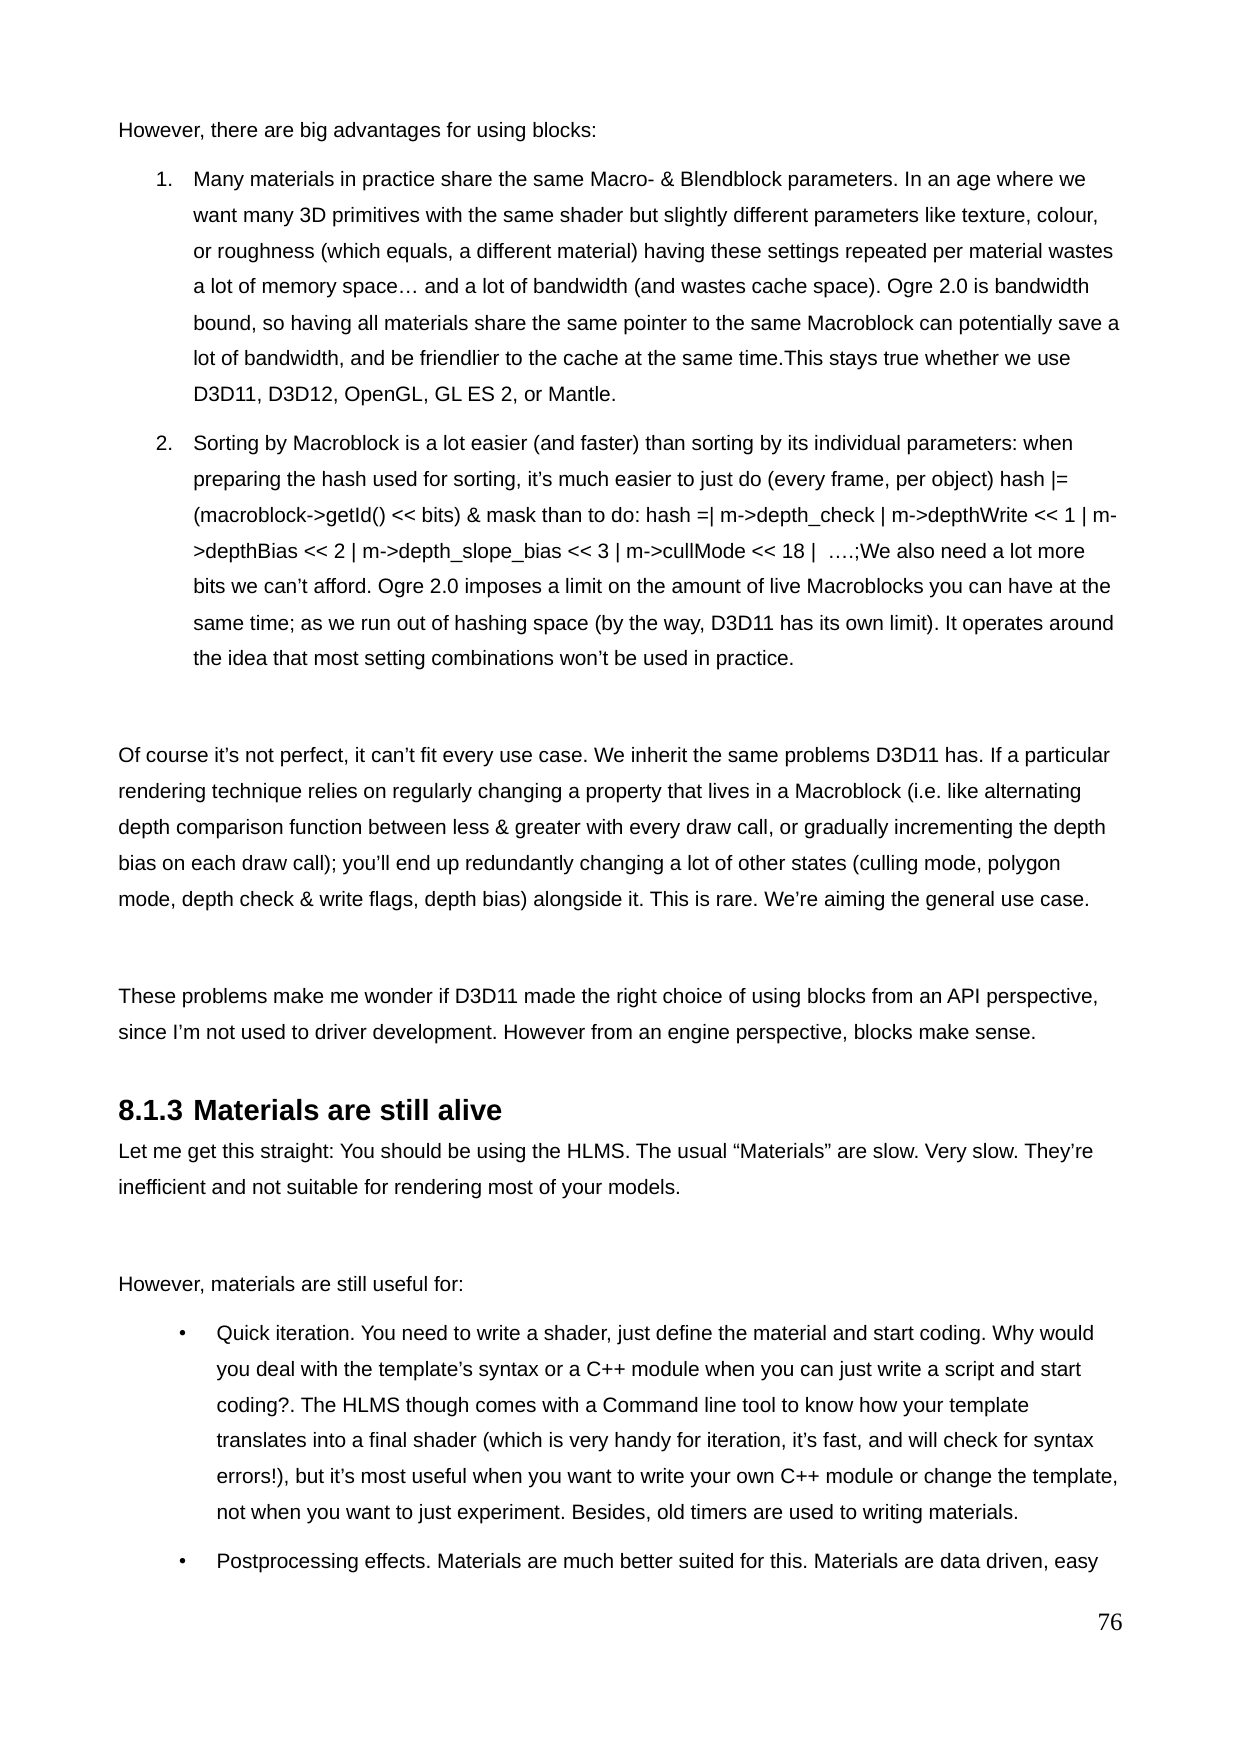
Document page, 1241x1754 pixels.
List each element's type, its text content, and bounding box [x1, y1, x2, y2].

subtitle Materials are still alive [118, 1093, 1122, 1127]
list Many materials in practice share the same Macro- & Blendblock parameters. In an age where we want many 3D primitives with the same shader but slightly different parameters like texture, colour, or roughness (which equals, a different material) having these settings repeated per material wastes a lot of memory space… and a lot of bandwidth (and wastes cache space). Ogre 2.0 is bandwidth bound, so having all materials share the same pointer to the same Macroblock can potentially save a lot of bandwidth, and be friendlier to the cache at the same time.This stays true whether we use D3D11, D3D12, OpenGL, GL ES 2, or Mantle. [156, 167, 1122, 406]
text Let me get this straight: You should be using the HLMS. The usual “Materials” are slow. Very slow. They’re inefficient and not suitable for rendering most of your models. [118, 1139, 1122, 1199]
text However, there are big advantages for using blocks: [118, 118, 1122, 142]
list Quick iteration. You need to write a shader, just define the material and start coding. Why would you deal with the template’s syntax or a C++ module when you can just write a script and start coding?. The HLMS though comes with a Command line tool to know how your template translates into a final shader (which is very handy for iteration, it’s fast, and will check for syntax errors!), but it’s most useful when you want to write your own C++ module or change the template, not when you want to just experiment. Besides, old timers are used to writing materials. [179, 1320, 1122, 1524]
text These problems make me wonder if D3D11 made the right choice of using blocks from an API perspective, since I’m not used to driver development. However from an engine perspective, blocks make sense. [118, 984, 1122, 1044]
text However, materials are still useful for: [118, 1272, 1122, 1296]
list Sorting by Macroblock is a lot easier (and faster) than sorting by its individual parameters: when preparing the hash used for sorting, it’s much easier to just do (every frame, per object) hash |= (macroblock->getId() << bits) & mask than to do: hash =| m->depth_check | m->depthWrite << 1 | m->depthBias << 2 | m->depth_slope_bias << 3 | m->cullMode << 18 | ….;We also need a lot more bits we can’t afford. Ogre 2.0 imposes a limit on the amount of live Macroblocks you can have at the same time; as we run out of hashing space (by the way, D3D11 has its own limit). It operates around the idea that most setting combinations won’t be used in practice. [156, 431, 1122, 670]
list Postprocessing effects. Materials are much better suited for this. Materials are data driven, easy [179, 1549, 1122, 1573]
text Of course it’s not perfect, it can’t fit every use case. We inherit the same problems D3D11 has. If a particular rendering technique relies on regularly changing a property that lives in a Macroblock (i.e. like alternating depth comparison function between less & greater with every draw call, or gradually incrementing the depth bias on each draw call); you’ll end up redundantly changing a lot of other states (culling mode, polygon mode, depth check & write flags, depth bias) alongside it. This is rare. We’re aiming the general use case. [118, 743, 1122, 911]
